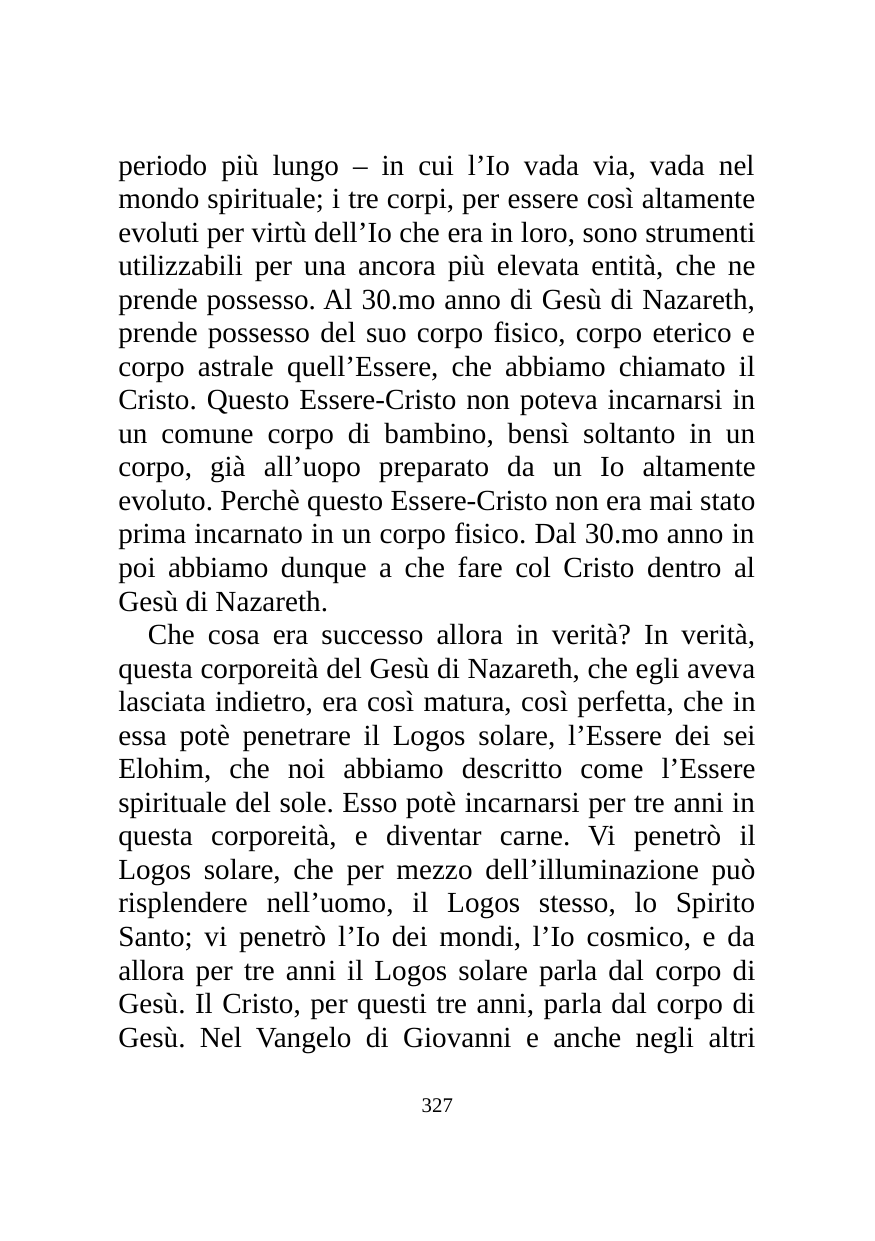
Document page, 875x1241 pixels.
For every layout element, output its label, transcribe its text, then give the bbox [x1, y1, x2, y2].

text periodo più lungo – in cui l’Io vada via, vada nel mondo spirituale; i tre corpi, per essere così altamente evoluti per virtù dell’Io che era in loro, sono strumenti utilizzabili per una ancora più elevata entità, che ne prende possesso. Al 30.mo anno di Gesù di Nazareth, prende possesso del suo corpo fisico, corpo eterico e corpo astrale quell’Essere, che abbiamo chiamato il Cristo. Questo Essere-Cristo non poteva incarnarsi in un comune corpo di bambino, bensì soltanto in un corpo, già all’uopo preparato da un Io altamente evoluto. Perchè questo Essere-Cristo non era mai stato prima incarnato in un corpo fisico. Dal 30.mo anno in poi abbiamo dunque a che fare col Cristo dentro al Gesù di Nazareth. [118, 148, 756, 617]
text Che cosa era successo allora in verità? In verità, questa corporeità del Gesù di Nazareth, che egli aveva lasciata indietro, era così matura, così perfetta, che in essa potè penetrare il Logos solare, l’Essere dei sei Elohim, che noi abbiamo descritto come l’Essere spirituale del sole. Esso potè incarnarsi per tre anni in questa corporeità, e diventar carne. Vi penetrò il Logos solare, che per mezzo dell’illuminazione può risplendere nell’uomo, il Logos stesso, lo Spirito Santo; vi penetrò l’Io dei mondi, l’Io cosmico, e da allora per tre anni il Logos solare parla dal corpo di Gesù. Il Cristo, per questi tre anni, parla dal corpo di Gesù. Nel Vangelo di Giovanni e anche negli altri [118, 617, 756, 1053]
